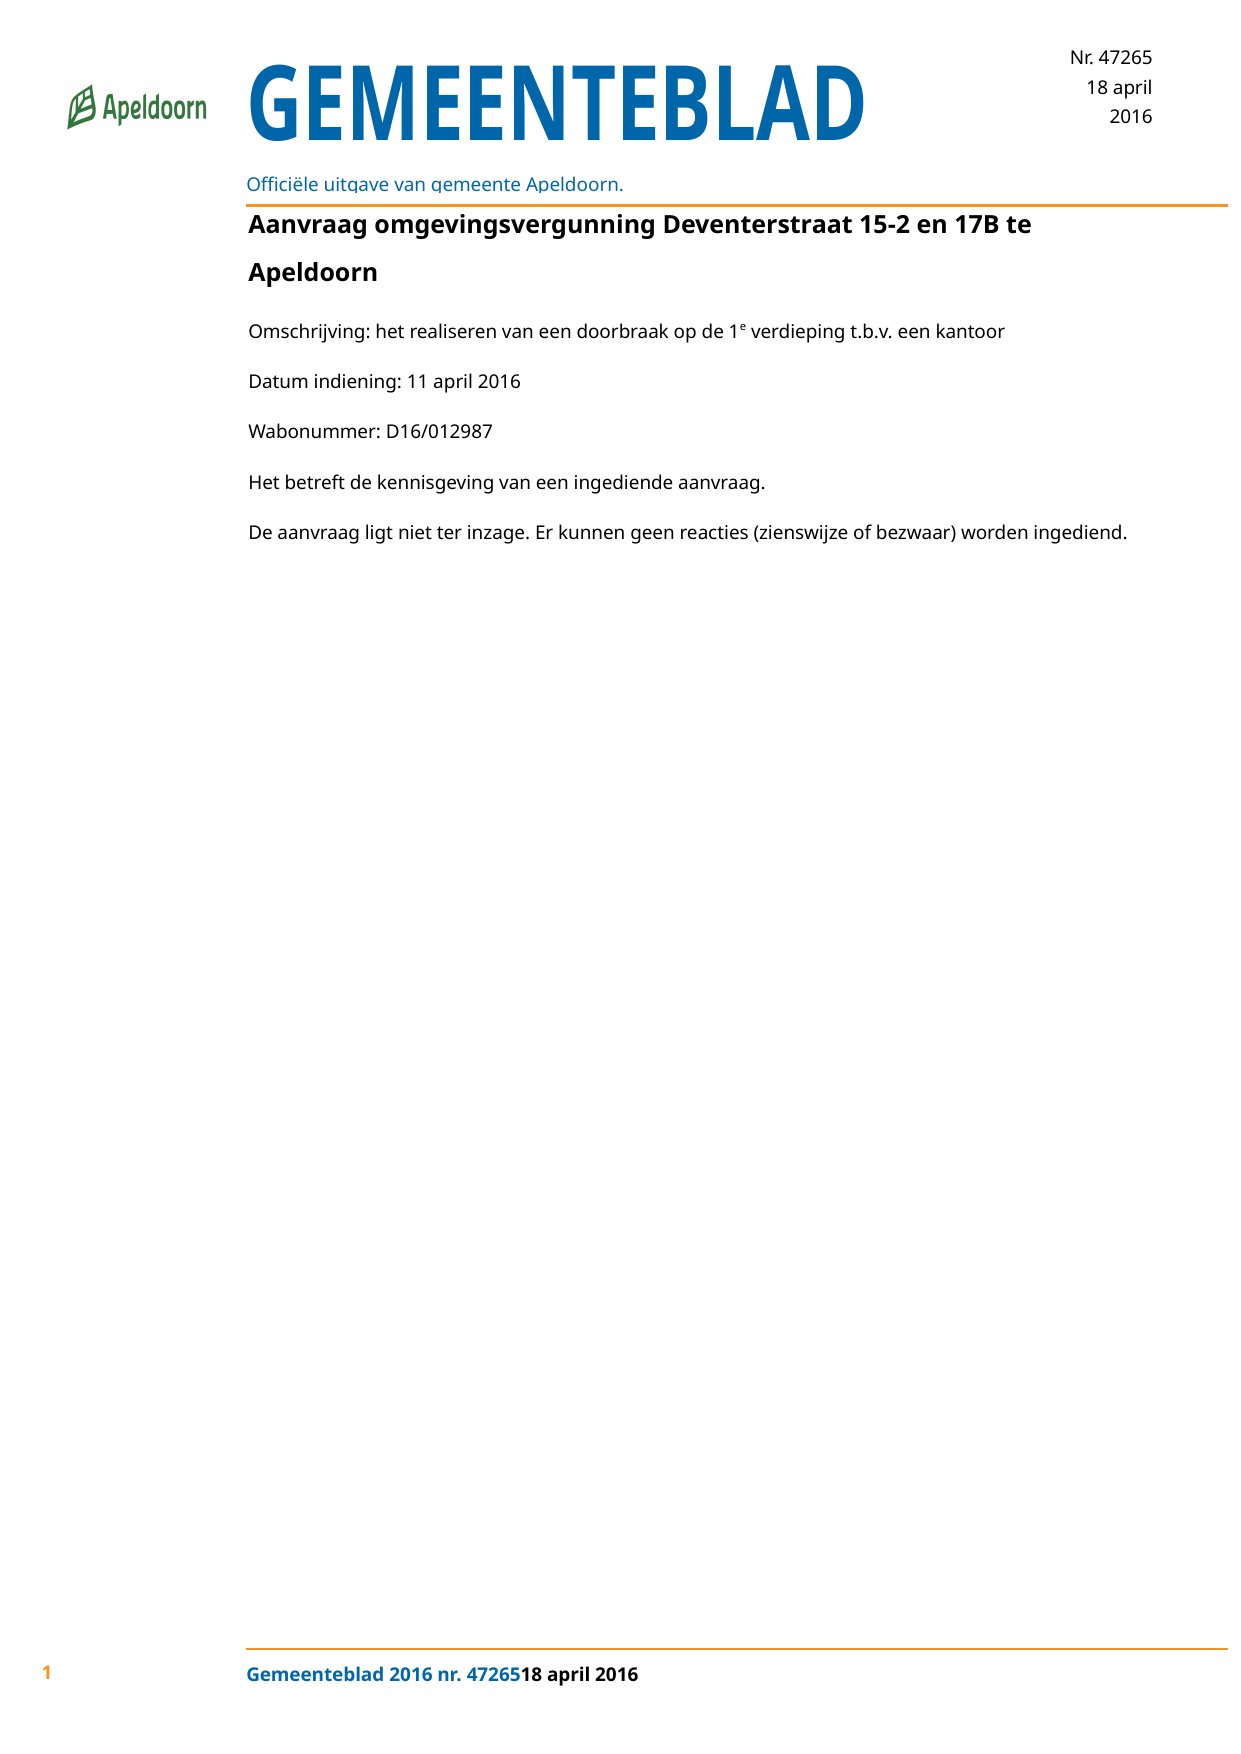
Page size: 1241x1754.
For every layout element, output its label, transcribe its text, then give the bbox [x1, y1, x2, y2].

text Wabonummer: D16/012987 [248, 419, 1152, 444]
text Aanvraag omgevingsvergunning Deventerstraat 15-2 en 17B te Apeldoorn [248, 207, 1152, 288]
picture [41, 47, 231, 172]
text Omschrijving: het realiseren van een doorbraak op de 1e verdieping t.b.v. een kantoor [248, 318, 1152, 344]
text Het betreft de kennisgeving van een ingediende aanvraag. [248, 469, 1152, 495]
text Datum indiening: 11 april 2016 [248, 368, 1152, 394]
text De aanvraag ligt niet ter inzage. Er kunnen geen reacties (zienswijze of bezwaar) worden ingediend. [248, 519, 1152, 545]
